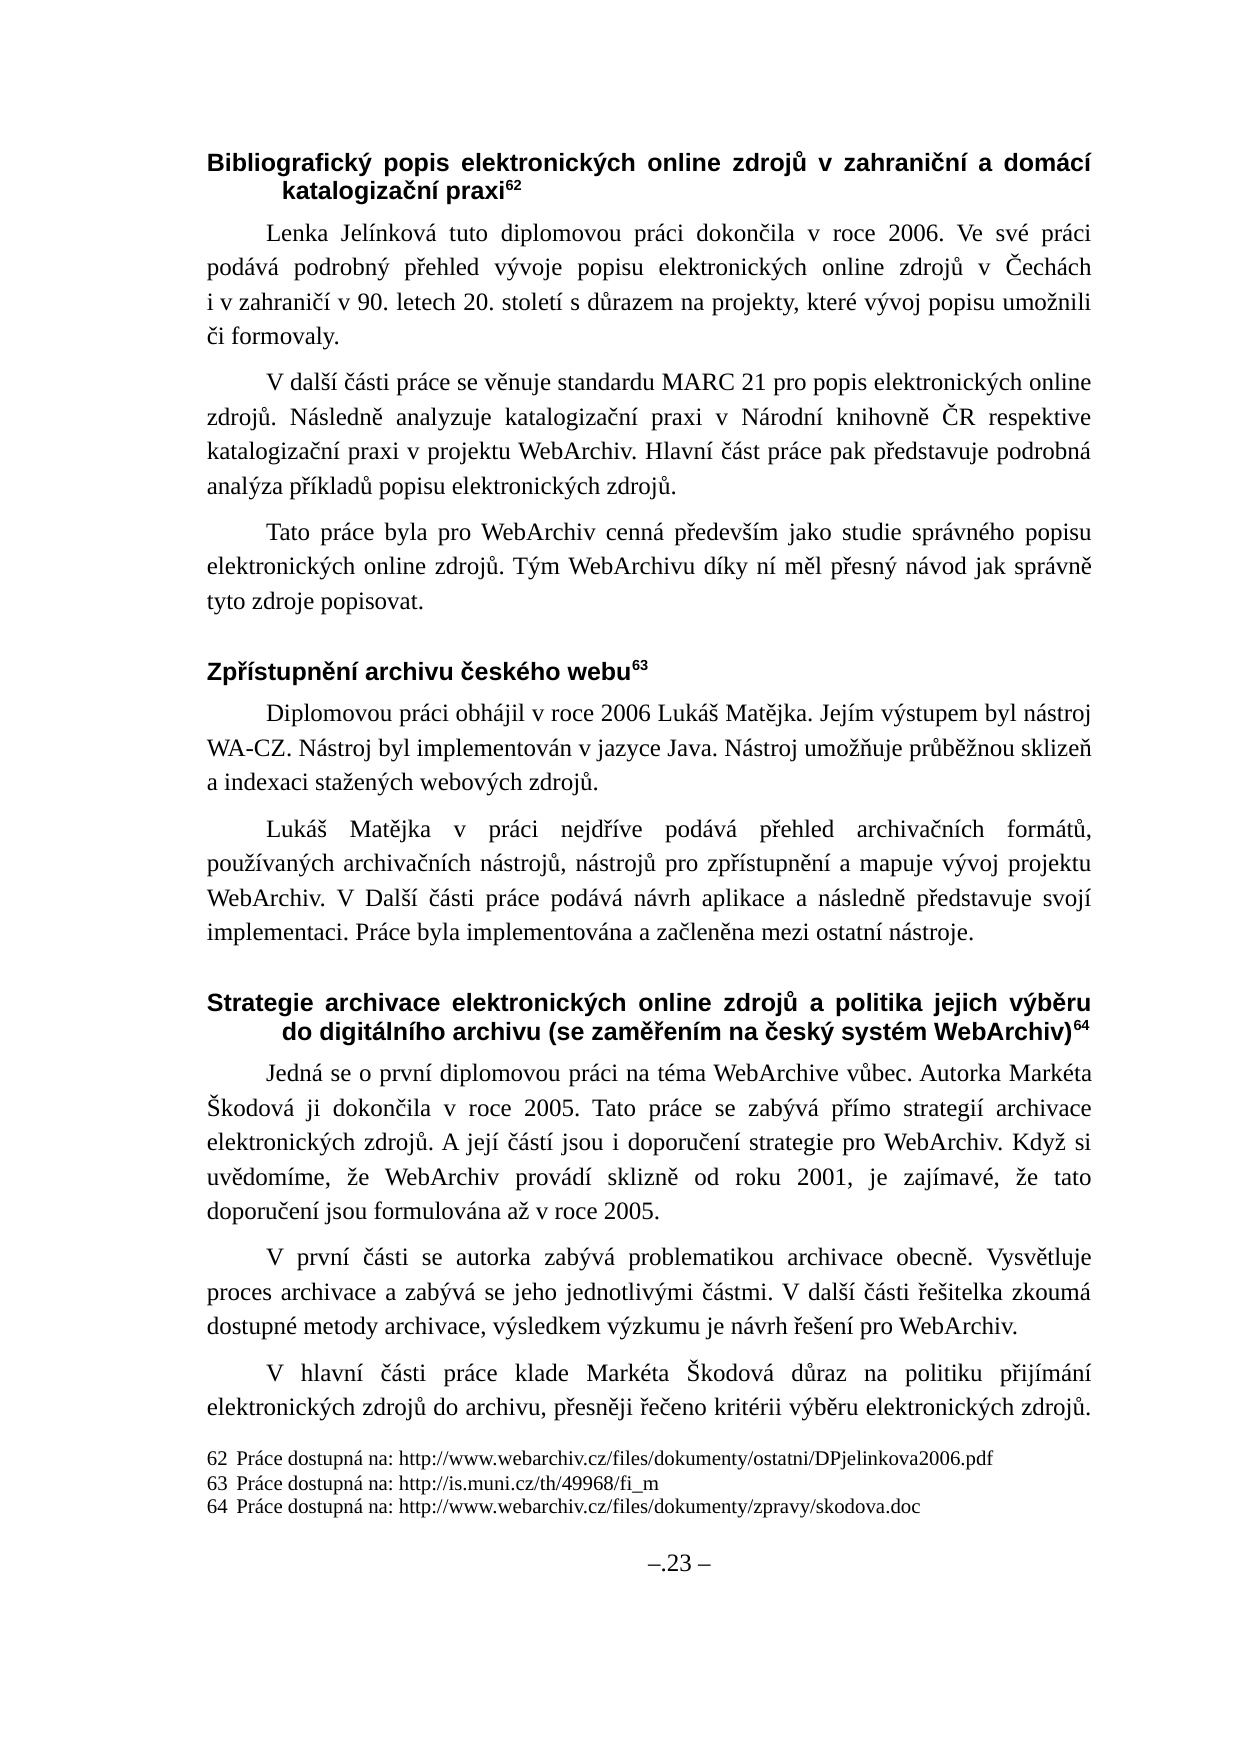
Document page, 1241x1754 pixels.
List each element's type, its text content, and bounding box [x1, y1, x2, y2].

text Práce dostupná na: http://www.webarchiv.cz/files/dokumenty/ostatni/DPjelinkova2006.pdf [207, 1446, 1093, 1470]
text Práce dostupná na: http://is.muni.cz/th/49968/fi_m [207, 1470, 1093, 1494]
text V další části práce se věnuje standardu MARC 21 pro popis elektronických online zdrojů. Následně analyzuje katalogizační praxi v Národní knihovně ČR respektive katalogizační praxi v projektu WebArchiv. Hlavní část práce pak představuje podrobná analýza příkladů popisu elektronických zdrojů. [207, 367, 1093, 499]
text Lukáš Matějka v práci nejdříve podává přehled archivačních formátů, používaných archivačních nástrojů, nástrojů pro zpřístupnění a mapuje vývoj projektu WebArchiv. V Další části práce podává návrh aplikace a následně představuje svojí implementaci. Práce byla implementována a začleněna mezi ostatní nástroje. [207, 814, 1093, 946]
text Práce dostupná na: http://www.webarchiv.cz/files/dokumenty/zpravy/skodova.doc [207, 1494, 1093, 1518]
text V hlavní části práce klade Markéta Škodová důraz na politiku přijímání elektronických zdrojů do archivu, přesněji řečeno kritérii výběru elektronických zdrojů. [207, 1358, 1093, 1421]
text Lenka Jelínková tuto diplomovou práci dokončila v roce 2006. Ve své práci podává podrobný přehled vývoje popisu elektronických online zdrojů v Čechách i v zahraničí v 90. letech 20. století s důrazem na projekty, které vývoj popisu umožnili či formovaly. [207, 218, 1093, 350]
text Tato práce byla pro WebArchiv cenná především jako studie správného popisu elektronických online zdrojů. Tým WebArchivu díky ní měl přesný návod jak správně tyto zdroje popisovat. [207, 517, 1093, 615]
text Diplomovou práci obhájil v roce 2006 Lukáš Matějka. Jejím výstupem byl nástroj WA-CZ. Nástroj byl implementován v jazyce Java. Nástroj umožňuje průběžnou sklizeň a indexaci stažených webových zdrojů. [207, 698, 1093, 796]
text V první části se autorka zabývá problematikou archivace obecně. Vysvětluje proces archivace a zabývá se jeho jednotlivými částmi. V další části řešitelka zkoumá dostupné metody archivace, výsledkem výzkumu je návrh řešení pro WebArchiv. [207, 1242, 1093, 1340]
subtitle Zpřístupnění archivu českého webu [207, 657, 1093, 686]
subtitle Bibliografický popis elektronických online zdrojů v zahraniční a domácí katalogizační praxi [207, 148, 1093, 205]
text Jedná se o první diplomovou práci na téma WebArchive vůbec. Autorka Markéta Škodová ji dokončila v roce 2005. Tato práce se zabývá přímo strategií archivace elektronických zdrojů. A její částí jsou i doporučení strategie pro WebArchiv. Když si uvědomíme, že WebArchiv provádí sklizně od roku 2001, je zajímavé, že tato doporučení jsou formulována až v roce 2005. [207, 1058, 1093, 1225]
subtitle Strategie archivace elektronických online zdrojů a politika jejich výběru do digitálního archivu (se zaměřením na český systém WebArchiv) [207, 988, 1093, 1046]
